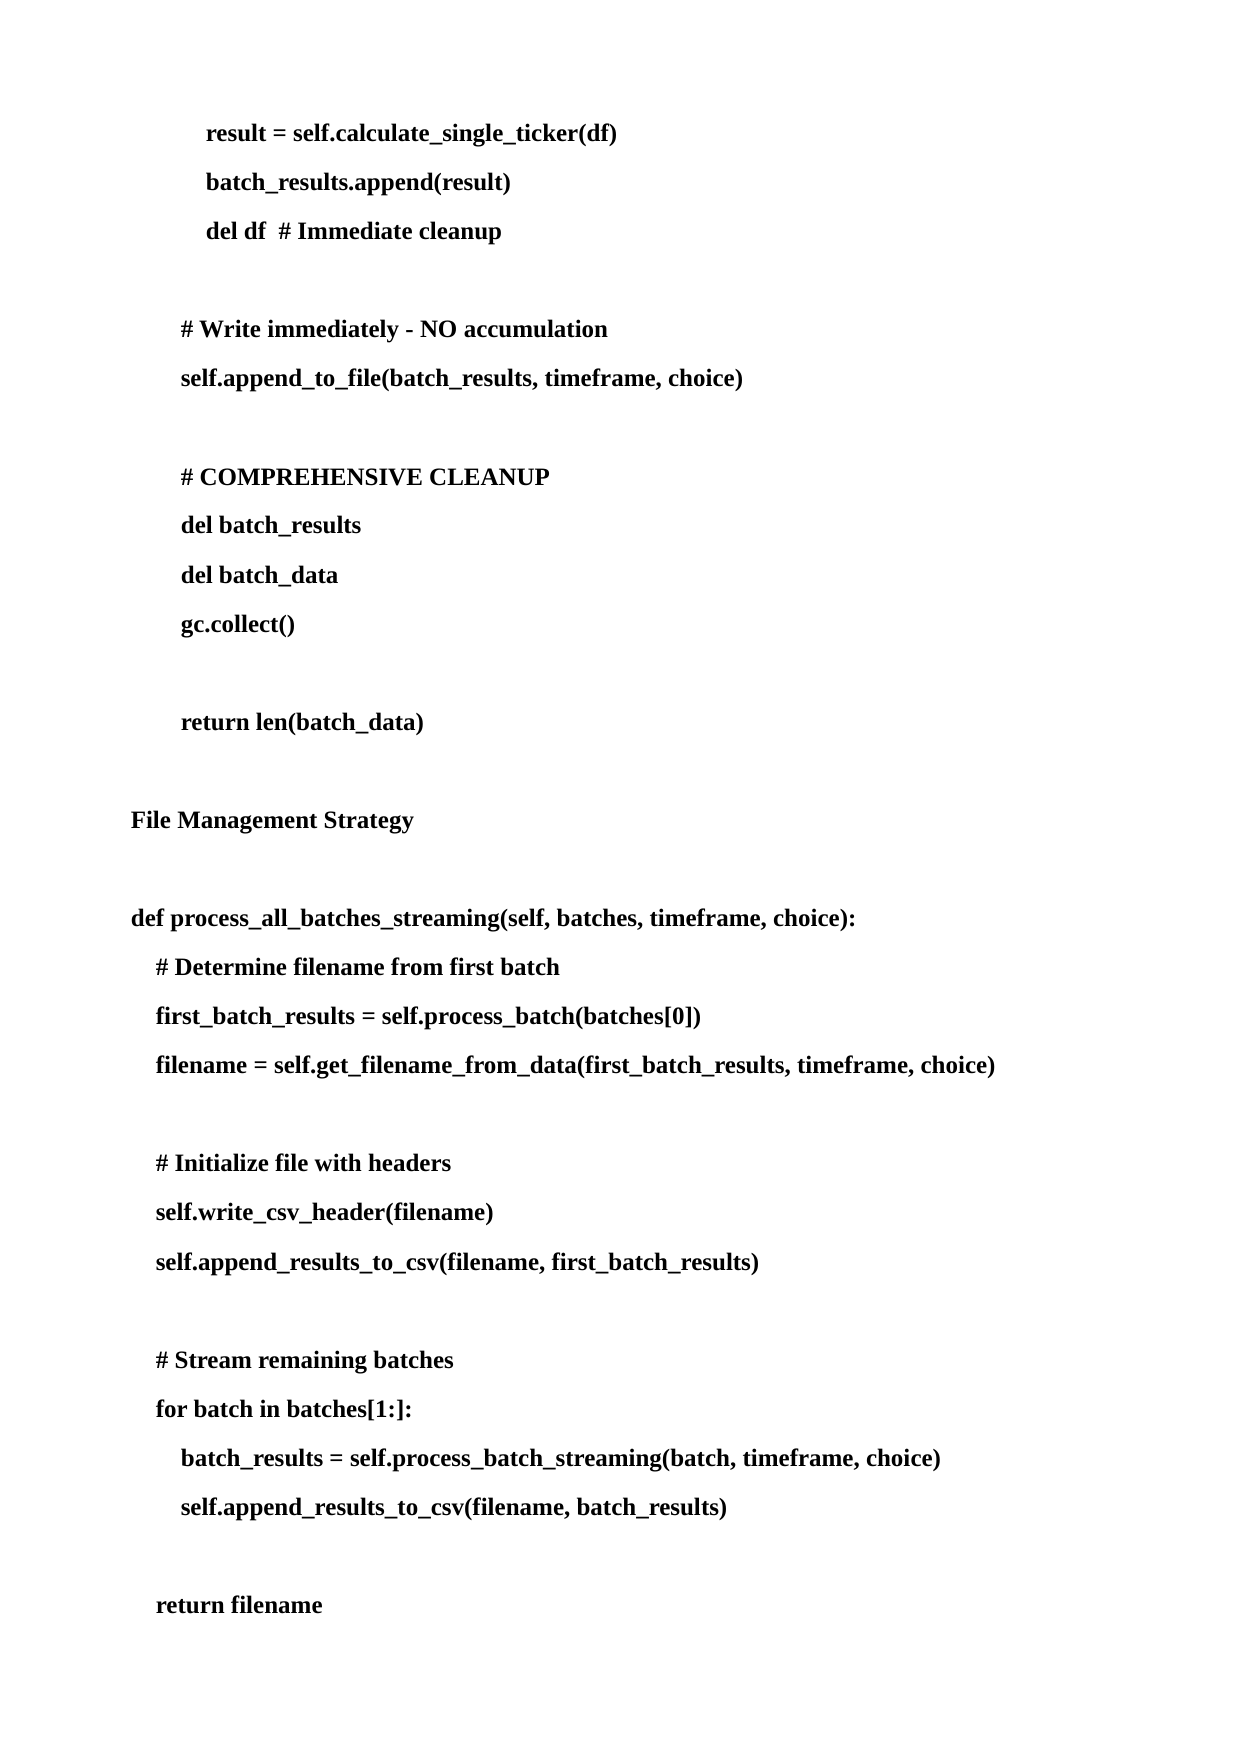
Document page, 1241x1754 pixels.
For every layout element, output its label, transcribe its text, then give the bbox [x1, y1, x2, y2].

text self.append_results_to_csv(filename, batch_results) [118, 1492, 1122, 1521]
text return filename [118, 1590, 1122, 1619]
text # Determine filename from first batch [118, 952, 1122, 981]
text self.write_csv_header(filename) [118, 1197, 1122, 1226]
text for batch in batches[1:]: [118, 1394, 1122, 1422]
text batch_results = self.process_batch_streaming(batch, timeframe, choice) [118, 1443, 1122, 1472]
text # Initialize file with headers [118, 1148, 1122, 1177]
text del df # Immediate cleanup [118, 216, 1122, 245]
text batch_results.append(result) [118, 167, 1122, 196]
text del batch_data [118, 560, 1122, 588]
text return len(batch_data) [118, 707, 1122, 736]
text # Write immediately - NO accumulation [118, 314, 1122, 343]
text first_batch_results = self.process_batch(batches[0]) [118, 1001, 1122, 1030]
text result = self.calculate_single_ticker(df) [118, 118, 1122, 147]
text self.append_results_to_csv(filename, first_batch_results) [118, 1247, 1122, 1275]
text def process_all_batches_streaming(self, batches, timeframe, choice): [118, 903, 1122, 932]
text # Stream remaining batches [118, 1345, 1122, 1373]
text self.append_to_file(batch_results, timeframe, choice) [118, 363, 1122, 392]
text File Management Strategy [118, 805, 1122, 834]
text filename = self.get_filename_from_data(first_batch_results, timeframe, choice) [118, 1050, 1122, 1079]
text del batch_results [118, 511, 1122, 539]
text gc.collect() [118, 609, 1122, 637]
text # COMPREHENSIVE CLEANUP [118, 462, 1122, 490]
